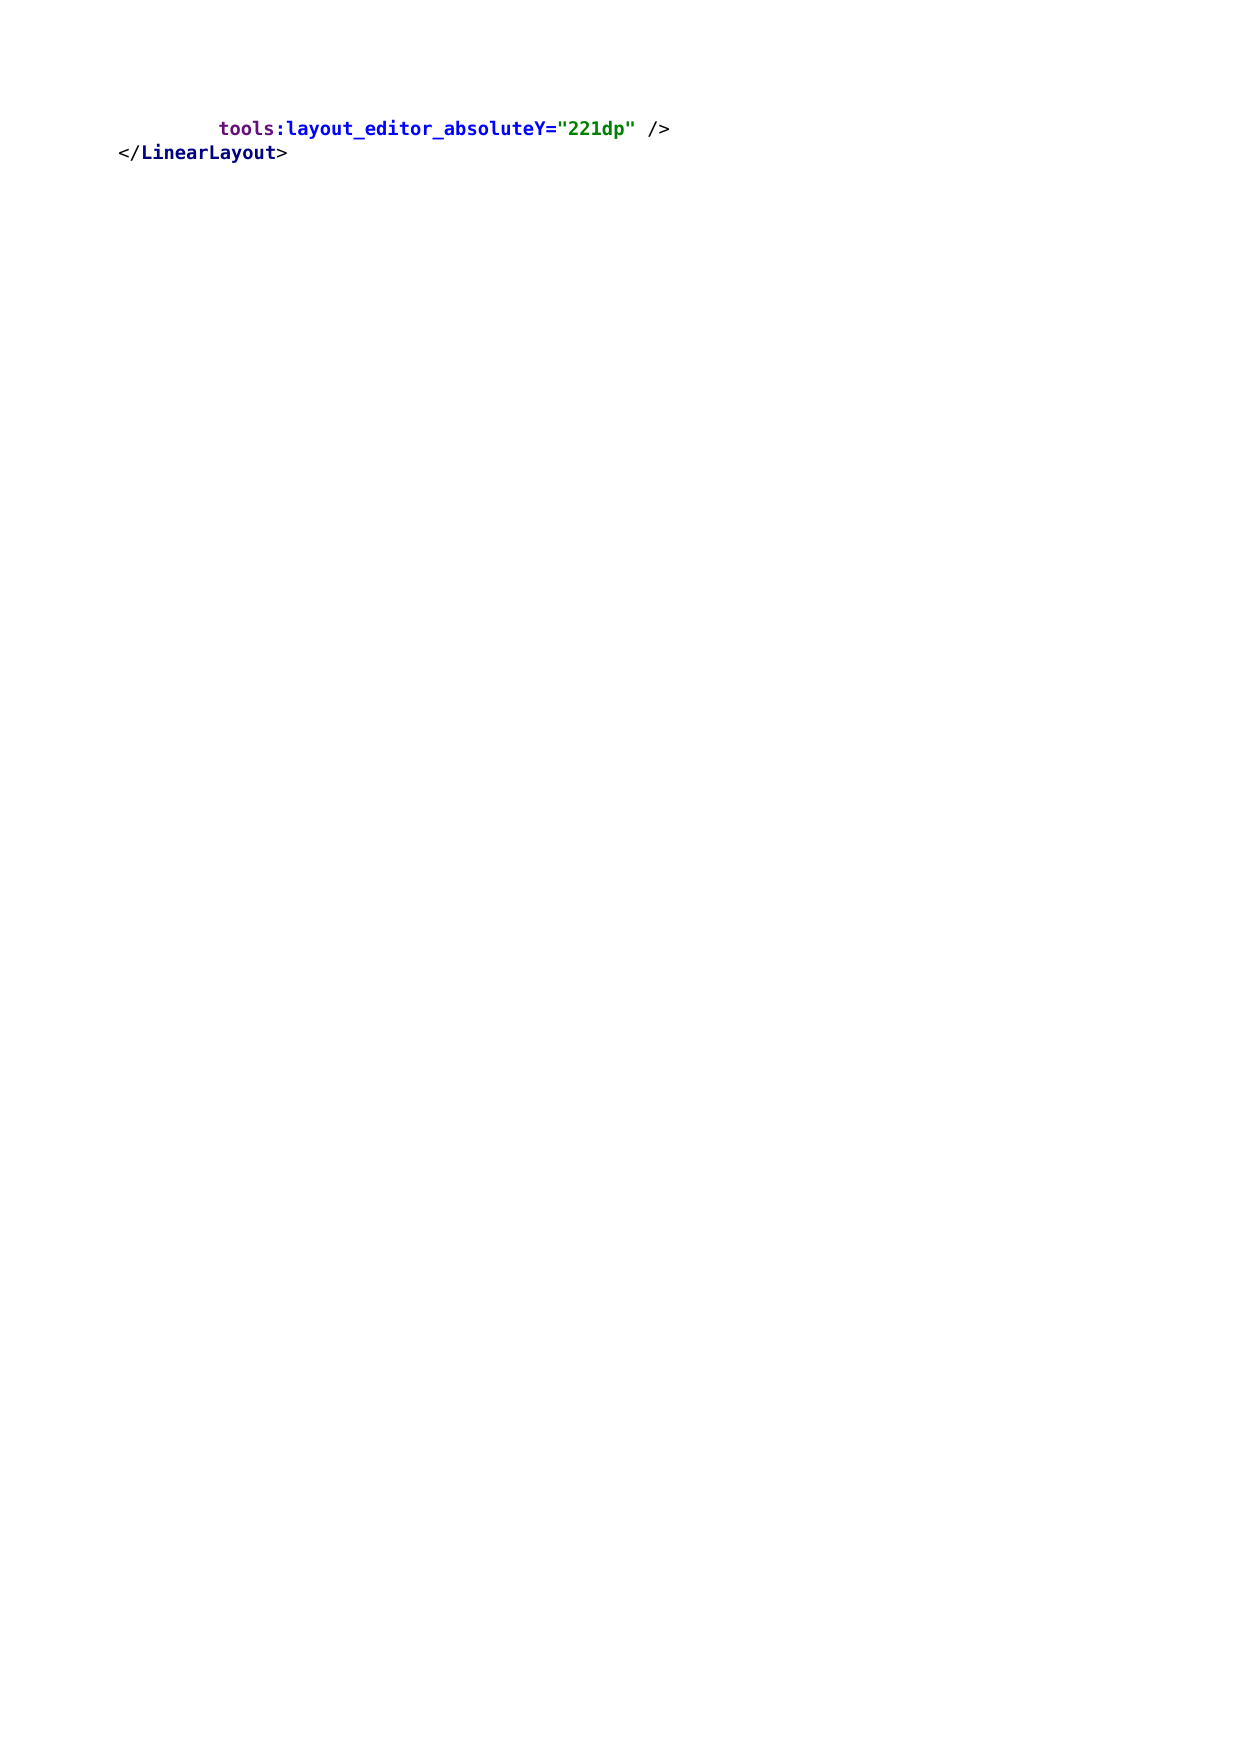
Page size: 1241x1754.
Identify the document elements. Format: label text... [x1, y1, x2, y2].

text </LinearLayout> [118, 142, 1122, 164]
text tools:layout_editor_absoluteY="221dp" /> [118, 118, 1122, 142]
